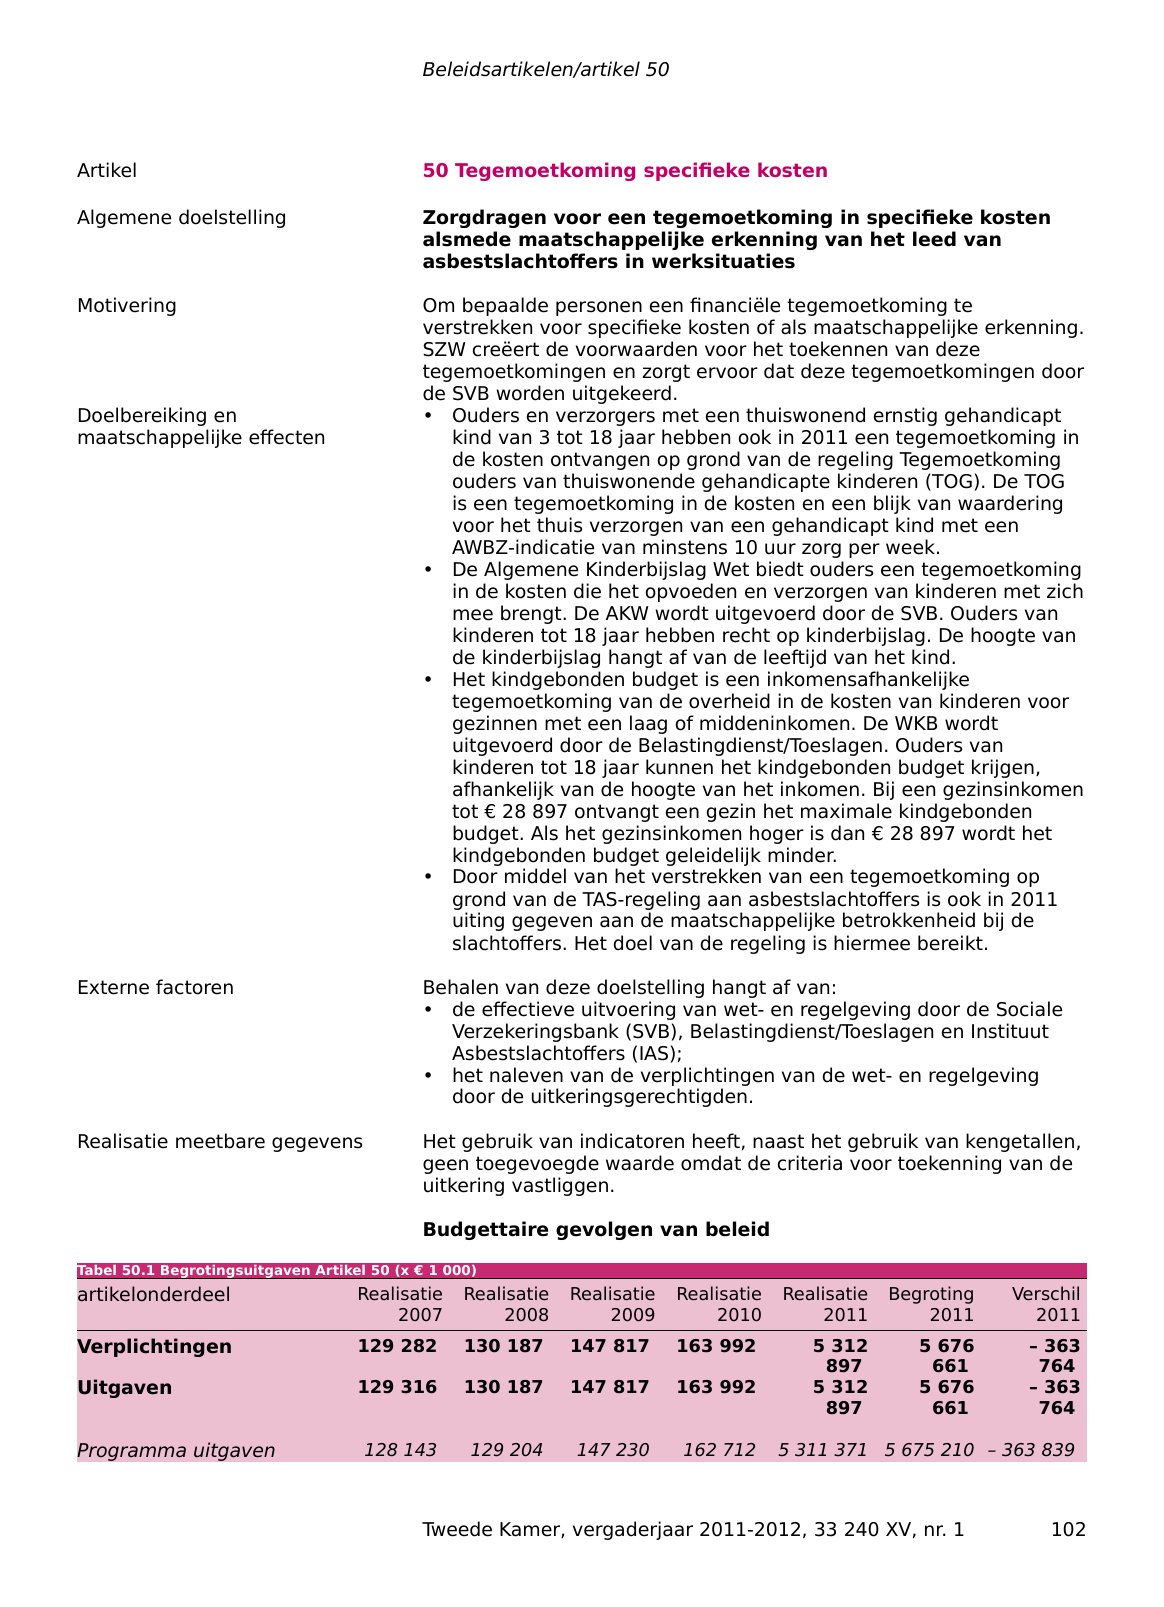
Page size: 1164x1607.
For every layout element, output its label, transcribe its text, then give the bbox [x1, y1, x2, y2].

table_cell Begroting 2011 [874, 1279, 980, 1330]
table_cell [555, 1418, 661, 1440]
text Artikel [77, 160, 399, 182]
table_cell 5 312 897 [768, 1377, 874, 1418]
text Externe factoren [77, 977, 399, 998]
table_cell 5 676 661 [874, 1377, 980, 1418]
text • De Algemene Kinderbijslag Wet biedt ouders een tegemoetkoming in de kosten die het opvoeden en verzorgen van kinderen met zich mee brengt. De AKW wordt uitgevoerd door de SVB. Ouders van kinderen tot 18 jaar hebben recht op kinderbijslag. De hoogte van de kinderbijslag hangt af van de leeftijd van het kind. [422, 559, 1087, 669]
table_cell 162 712 [661, 1440, 768, 1462]
table_cell [980, 1418, 1087, 1440]
text • het naleven van de verplichtingen van de wet- en regelgeving door de uitkeringsgerechtigden. [422, 1064, 1087, 1108]
table_cell 5 675 210 [874, 1440, 980, 1462]
subtitle 50 Tegemoetkoming specifieke kosten [422, 160, 1087, 182]
table_cell – 363 764 [980, 1331, 1087, 1377]
table_cell 129 204 [449, 1440, 555, 1462]
text • Ouders en verzorgers met een thuiswonend ernstig gehandicapt kind van 3 tot 18 jaar hebben ook in 2011 een tegemoetkoming in de kosten ontvangen op grond van de regeling Tegemoetkoming ouders van thuiswonende gehandicapte kinderen (TOG). De TOG is een tegemoetkoming in de kosten en een blijk van waardering voor het thuis verzorgen van een gehandicapt kind met een AWBZ-indicatie van minstens 10 uur zorg per week. [422, 405, 1087, 559]
table_cell Realisatie 2007 [343, 1279, 449, 1330]
table_cell 128 143 [343, 1440, 449, 1462]
text Realisatie meetbare gegevens [77, 1131, 399, 1153]
text Om bepaalde personen een financiële tegemoetkoming te verstrekken voor specifieke kosten of als maatschappelijke erkenning. SZW creëert de voorwaarden voor het toekennen van deze tegemoetkomingen en zorgt ervoor dat deze tegemoetkomingen door de SVB worden uitgekeerd. [422, 295, 1087, 405]
table_cell Uitgaven [77, 1377, 342, 1418]
table_cell – 363 764 [980, 1377, 1087, 1418]
text • Het kindgebonden budget is een inkomensafhankelijke tegemoetkoming van de overheid in de kosten van kinderen voor gezinnen met een laag of middeninkomen. De WKB wordt uitgevoerd door de Belastingdienst/Toeslagen. Ouders van kinderen tot 18 jaar kunnen het kindgebonden budget krijgen, afhankelijk van de hoogte van het inkomen. Bij een gezinsinkomen tot € 28 897 ontvangt een gezin het maximale kindgebonden budget. Als het gezinsinkomen hoger is dan € 28 897 wordt het kindgebonden budget geleidelijk minder. [422, 669, 1087, 866]
text • Door middel van het verstrekken van een tegemoetkoming op grond van de TAS-regeling aan asbestslachtoffers is ook in 2011 uiting gegeven aan de maatschappelijke betrokkenheid bij de slachtoffers. Het doel van de regeling is hiermee bereikt. [422, 866, 1087, 954]
table_cell – 363 839 [980, 1440, 1087, 1462]
text Doelbereiking en maatschappelijke effecten [77, 405, 399, 449]
text [77, 998, 399, 1007]
table_cell Realisatie 2011 [768, 1279, 874, 1330]
table_cell 147 817 [555, 1377, 661, 1418]
table_cell 163 992 [661, 1331, 768, 1377]
subtitle [77, 182, 399, 190]
text • de effectieve uitvoering van wet- en regelgeving door de Sociale Verzekeringsbank (SVB), Belastingdienst/Toeslagen en Instituut Asbestslachtoffers (IAS); [422, 998, 1087, 1064]
table_cell Realisatie 2009 [555, 1279, 661, 1330]
table_cell [449, 1418, 555, 1440]
table_cell [343, 1418, 449, 1440]
table_cell 129 282 [343, 1331, 449, 1377]
table_cell 5 676 661 [874, 1331, 980, 1377]
table_cell 129 316 [343, 1377, 449, 1418]
table_cell [77, 1418, 342, 1440]
table_cell Realisatie 2008 [449, 1279, 555, 1330]
subtitle Zorgdragen voor een tegemoetkoming in specifieke kosten alsmede maatschappelijke erkenning van het leed van asbestslachtoffers in werksituaties [422, 207, 1087, 273]
table_cell artikelonderdeel [77, 1279, 342, 1330]
table_header Tabel 50.1 Begrotingsuitgaven Artikel 50 (x € 1 000) [77, 1263, 1087, 1278]
subtitle Budgettaire gevolgen van beleid [422, 1219, 1087, 1241]
table_cell [661, 1418, 768, 1440]
table_cell 163 992 [661, 1377, 768, 1418]
table_cell 130 187 [449, 1331, 555, 1377]
table_cell Programma uitgaven [77, 1440, 342, 1462]
text Behalen van deze doelstelling hangt af van: [422, 977, 1087, 998]
text Algemene doelstelling [77, 207, 399, 229]
table_cell 147 817 [555, 1331, 661, 1377]
table_cell 147 230 [555, 1440, 661, 1462]
table_cell [874, 1418, 980, 1440]
text Het gebruik van indicatoren heeft, naast het gebruik van kengetallen, geen toegevoegde waarde omdat de criteria voor toekenning van de uitkering vastliggen. [422, 1131, 1087, 1197]
table_cell Realisatie 2010 [661, 1279, 768, 1330]
table_cell Verschil 2011 [980, 1279, 1087, 1330]
table_cell Verplichtingen [77, 1331, 342, 1377]
text Motivering [77, 295, 399, 317]
table_cell 130 187 [449, 1377, 555, 1418]
table_cell 5 311 371 [768, 1440, 874, 1462]
table_cell [768, 1418, 874, 1440]
table_cell 5 312 897 [768, 1331, 874, 1377]
